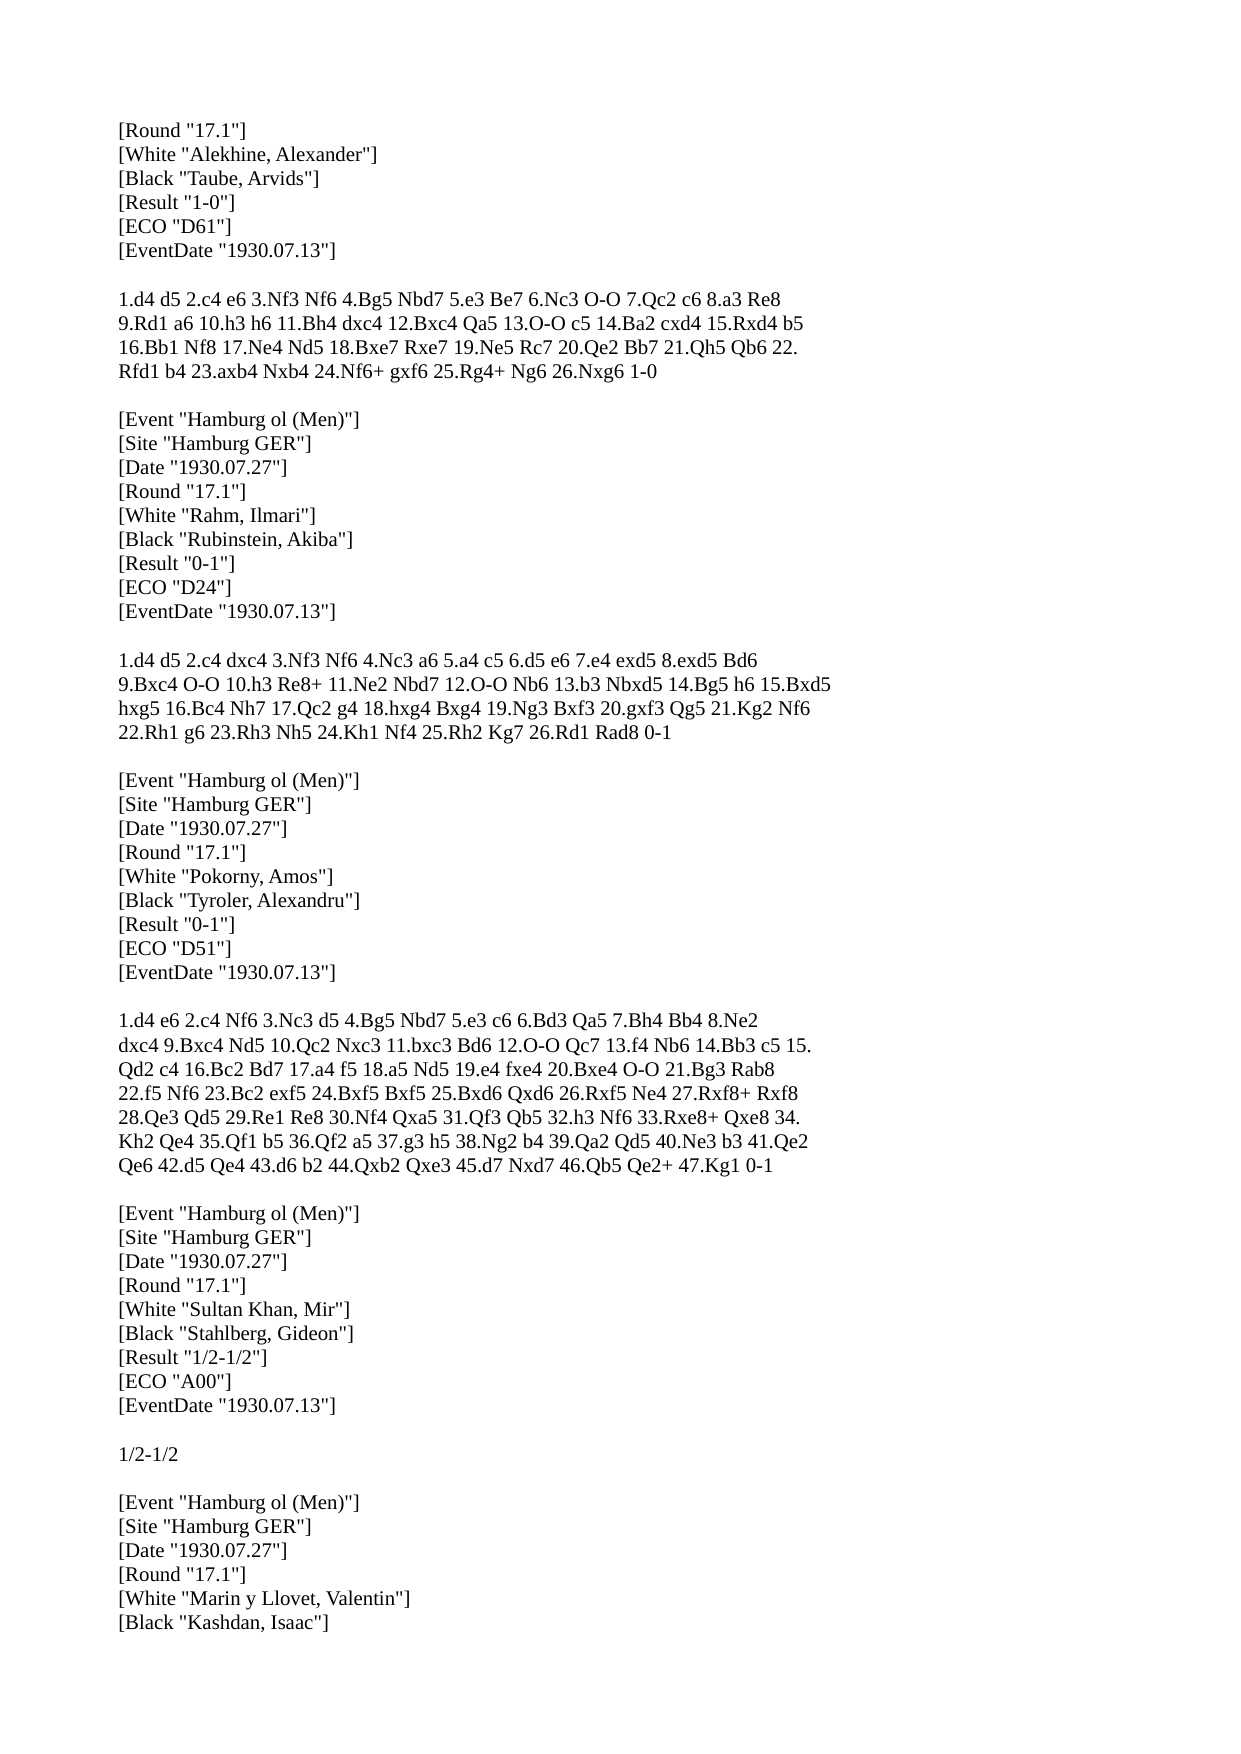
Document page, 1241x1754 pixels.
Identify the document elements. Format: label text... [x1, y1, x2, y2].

text 9.Bxc4 O-O 10.h3 Re8+ 11.Ne2 Nbd7 12.O-O Nb6 13.b3 Nbxd5 14.Bg5 h6 15.Bxd5 [118, 672, 1122, 696]
text 1.d4 d5 2.c4 e6 3.Nf3 Nf6 4.Bg5 Nbd7 5.e3 Be7 6.Nc3 O-O 7.Qc2 c6 8.a3 Re8 [118, 287, 1122, 311]
text [Black "Stahlberg, Gideon"] [118, 1321, 1122, 1345]
text [White "Marin y Llovet, Valentin"] [118, 1586, 1122, 1610]
text dxc4 9.Bxc4 Nd5 10.Qc2 Nxc3 11.bxc3 Bd6 12.O-O Qc7 13.f4 Nb6 14.Bb3 c5 15. [118, 1032, 1122, 1057]
text [Round "17.1"] [118, 840, 1122, 864]
text [White "Sultan Khan, Mir"] [118, 1297, 1122, 1321]
text [Date "1930.07.27"] [118, 1249, 1122, 1273]
text [EventDate "1930.07.13"] [118, 238, 1122, 262]
text [EventDate "1930.07.13"] [118, 599, 1122, 623]
text Kh2 Qe4 35.Qf1 b5 36.Qf2 a5 37.g3 h5 38.Ng2 b4 39.Qa2 Qd5 40.Ne3 b3 41.Qe2 [118, 1129, 1122, 1153]
text [Black "Tyroler, Alexandru"] [118, 888, 1122, 912]
text [Black "Taube, Arvids"] [118, 166, 1122, 190]
text 22.f5 Nf6 23.Bc2 exf5 24.Bxf5 Bxf5 25.Bxd6 Qxd6 26.Rxf5 Ne4 27.Rxf8+ Rxf8 [118, 1081, 1122, 1105]
text [ECO "A00"] [118, 1369, 1122, 1393]
text [White "Pokorny, Amos"] [118, 864, 1122, 888]
text 1/2-1/2 [118, 1442, 1122, 1466]
text [Site "Hamburg GER"] [118, 1225, 1122, 1249]
text [Result "1/2-1/2"] [118, 1345, 1122, 1369]
text [Site "Hamburg GER"] [118, 792, 1122, 816]
text Qd2 c4 16.Bc2 Bd7 17.a4 f5 18.a5 Nd5 19.e4 fxe4 20.Bxe4 O-O 21.Bg3 Rab8 [118, 1057, 1122, 1081]
text [Black "Rubinstein, Akiba"] [118, 527, 1122, 551]
text [Round "17.1"] [118, 118, 1122, 142]
text [Black "Kashdan, Isaac"] [118, 1610, 1122, 1634]
text [EventDate "1930.07.13"] [118, 960, 1122, 984]
text 1.d4 e6 2.c4 Nf6 3.Nc3 d5 4.Bg5 Nbd7 5.e3 c6 6.Bd3 Qa5 7.Bh4 Bb4 8.Ne2 [118, 1008, 1122, 1032]
text Rfd1 b4 23.axb4 Nxb4 24.Nf6+ gxf6 25.Rg4+ Ng6 26.Nxg6 1-0 [118, 359, 1122, 383]
text [Event "Hamburg ol (Men)"] [118, 1201, 1122, 1225]
text [ECO "D51"] [118, 936, 1122, 960]
text [Round "17.1"] [118, 1273, 1122, 1297]
text [Date "1930.07.27"] [118, 1538, 1122, 1562]
text 1.d4 d5 2.c4 dxc4 3.Nf3 Nf6 4.Nc3 a6 5.a4 c5 6.d5 e6 7.e4 exd5 8.exd5 Bd6 [118, 647, 1122, 672]
text [ECO "D61"] [118, 214, 1122, 238]
text [Event "Hamburg ol (Men)"] [118, 407, 1122, 431]
text 16.Bb1 Nf8 17.Ne4 Nd5 18.Bxe7 Rxe7 19.Ne5 Rc7 20.Qe2 Bb7 21.Qh5 Qb6 22. [118, 335, 1122, 359]
text [Event "Hamburg ol (Men)"] [118, 1490, 1122, 1514]
text 22.Rh1 g6 23.Rh3 Nh5 24.Kh1 Nf4 25.Rh2 Kg7 26.Rd1 Rad8 0-1 [118, 720, 1122, 744]
text [Round "17.1"] [118, 1562, 1122, 1586]
text [Result "1-0"] [118, 190, 1122, 214]
text [Site "Hamburg GER"] [118, 431, 1122, 455]
text [EventDate "1930.07.13"] [118, 1393, 1122, 1417]
text [Result "0-1"] [118, 551, 1122, 575]
text [Date "1930.07.27"] [118, 816, 1122, 840]
text [Date "1930.07.27"] [118, 455, 1122, 479]
text [Result "0-1"] [118, 912, 1122, 936]
text [White "Rahm, Ilmari"] [118, 503, 1122, 527]
text Qe6 42.d5 Qe4 43.d6 b2 44.Qxb2 Qxe3 45.d7 Nxd7 46.Qb5 Qe2+ 47.Kg1 0-1 [118, 1153, 1122, 1177]
text hxg5 16.Bc4 Nh7 17.Qc2 g4 18.hxg4 Bxg4 19.Ng3 Bxf3 20.gxf3 Qg5 21.Kg2 Nf6 [118, 696, 1122, 720]
text [Site "Hamburg GER"] [118, 1514, 1122, 1538]
text [Event "Hamburg ol (Men)"] [118, 768, 1122, 792]
text 28.Qe3 Qd5 29.Re1 Re8 30.Nf4 Qxa5 31.Qf3 Qb5 32.h3 Nf6 33.Rxe8+ Qxe8 34. [118, 1105, 1122, 1129]
text [White "Alekhine, Alexander"] [118, 142, 1122, 166]
text [Round "17.1"] [118, 479, 1122, 503]
text 9.Rd1 a6 10.h3 h6 11.Bh4 dxc4 12.Bxc4 Qa5 13.O-O c5 14.Ba2 cxd4 15.Rxd4 b5 [118, 311, 1122, 335]
text [ECO "D24"] [118, 575, 1122, 599]
